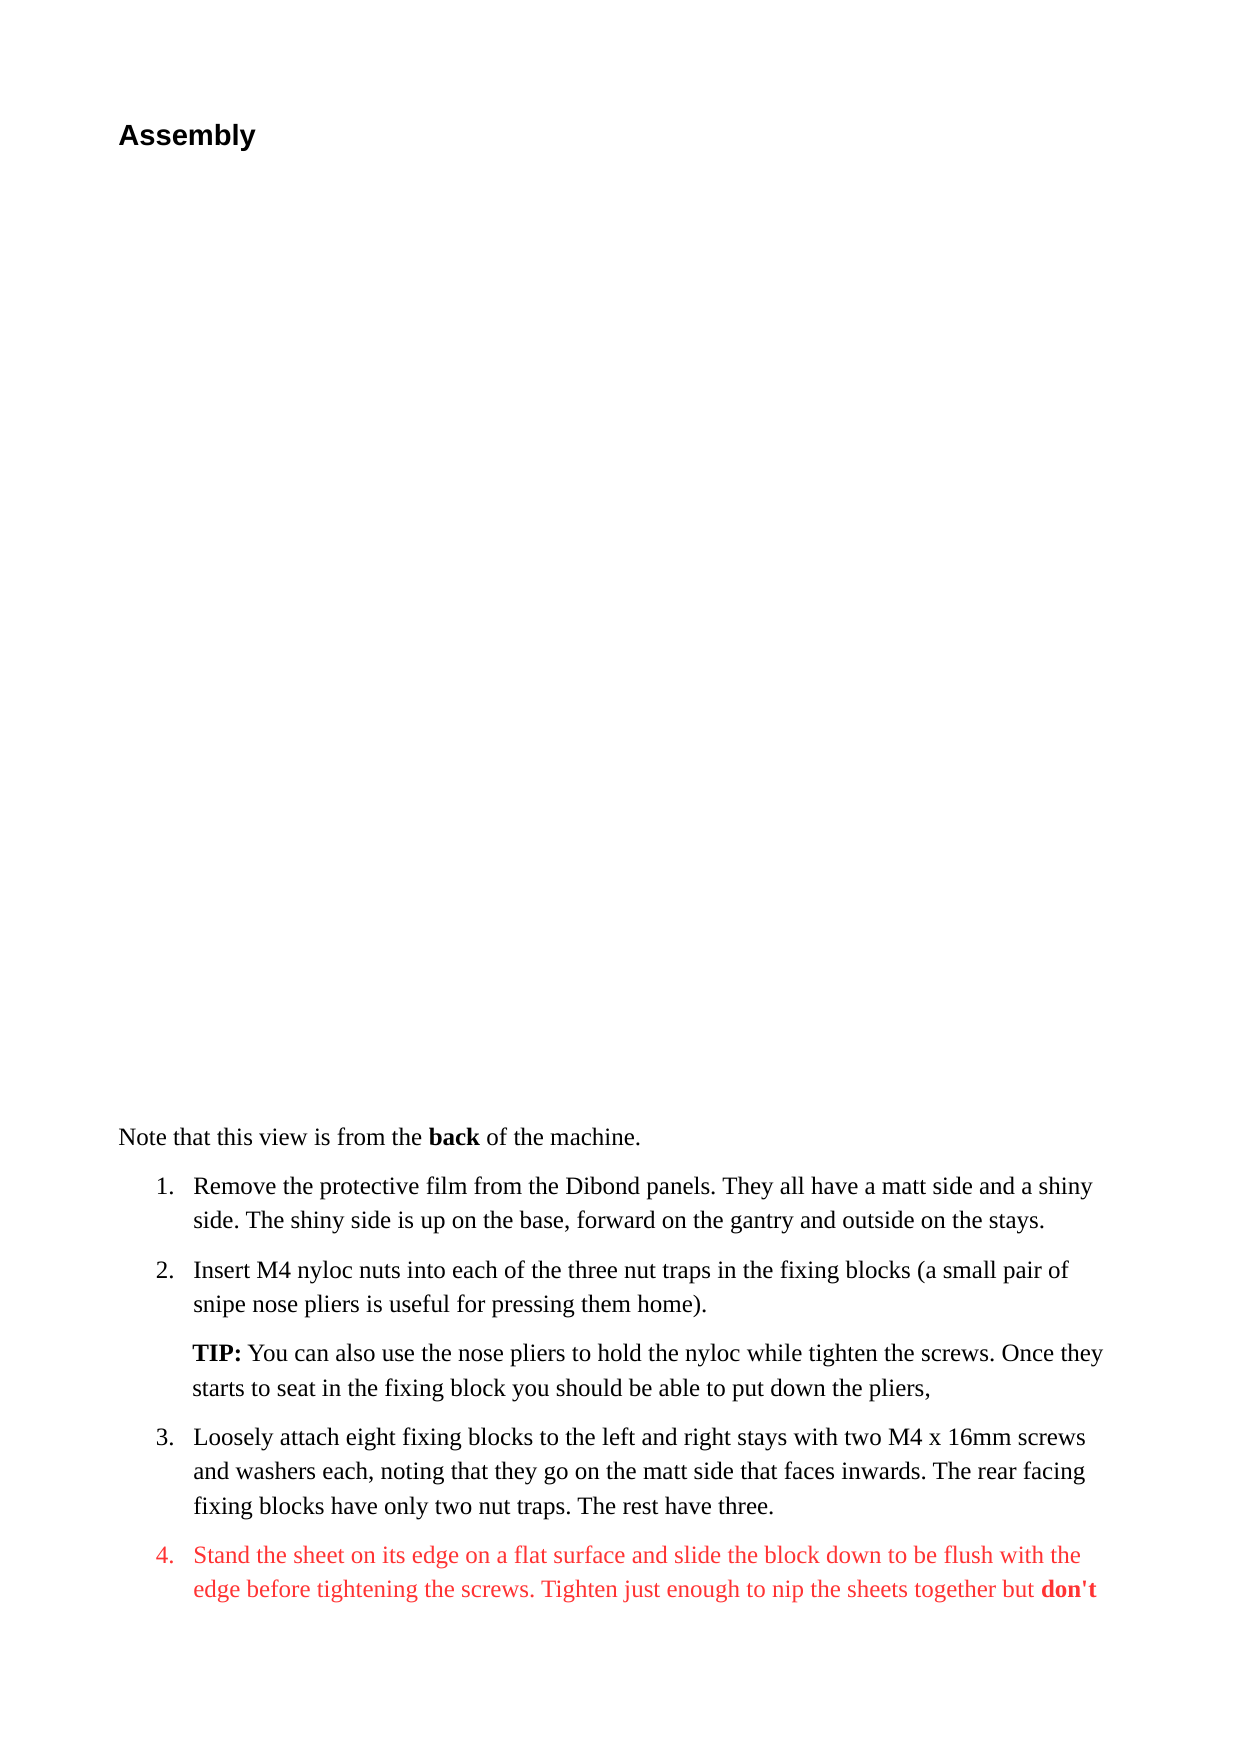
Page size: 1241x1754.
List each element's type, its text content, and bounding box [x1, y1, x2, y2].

list Loosely attach eight fixing blocks to the left and right stays with two M4 x 16mm screws and washers each, noting that they go on the matt side that faces inwards. The rear facing fixing blocks have only two nut traps. The rest have three. [156, 1422, 1122, 1519]
text Note that this view is from the back of the machine. [118, 1122, 1122, 1151]
list Remove the protective film from the Dibond panels. They all have a matt side and a shiny side. The shiny side is up on the base, forward on the gantry and outside on the stays. [156, 1171, 1122, 1234]
list Stand the sheet on its edge on a flat surface and slide the block down to be flush with the edge before tightening the screws. Tighten just enough to nip the sheets together but don't [156, 1540, 1122, 1603]
text TIP: You can also use the nose pliers to hold the nyloc while tighten the screws. Once they starts to seat in the fixing block you should be able to put down the pliers, [192, 1338, 1122, 1401]
subtitle Assembly [118, 118, 1122, 152]
list Insert M4 nyloc nuts into each of the three nut traps in the fixing blocks (a small pair of snipe nose pliers is useful for pressing them home). [156, 1255, 1122, 1318]
